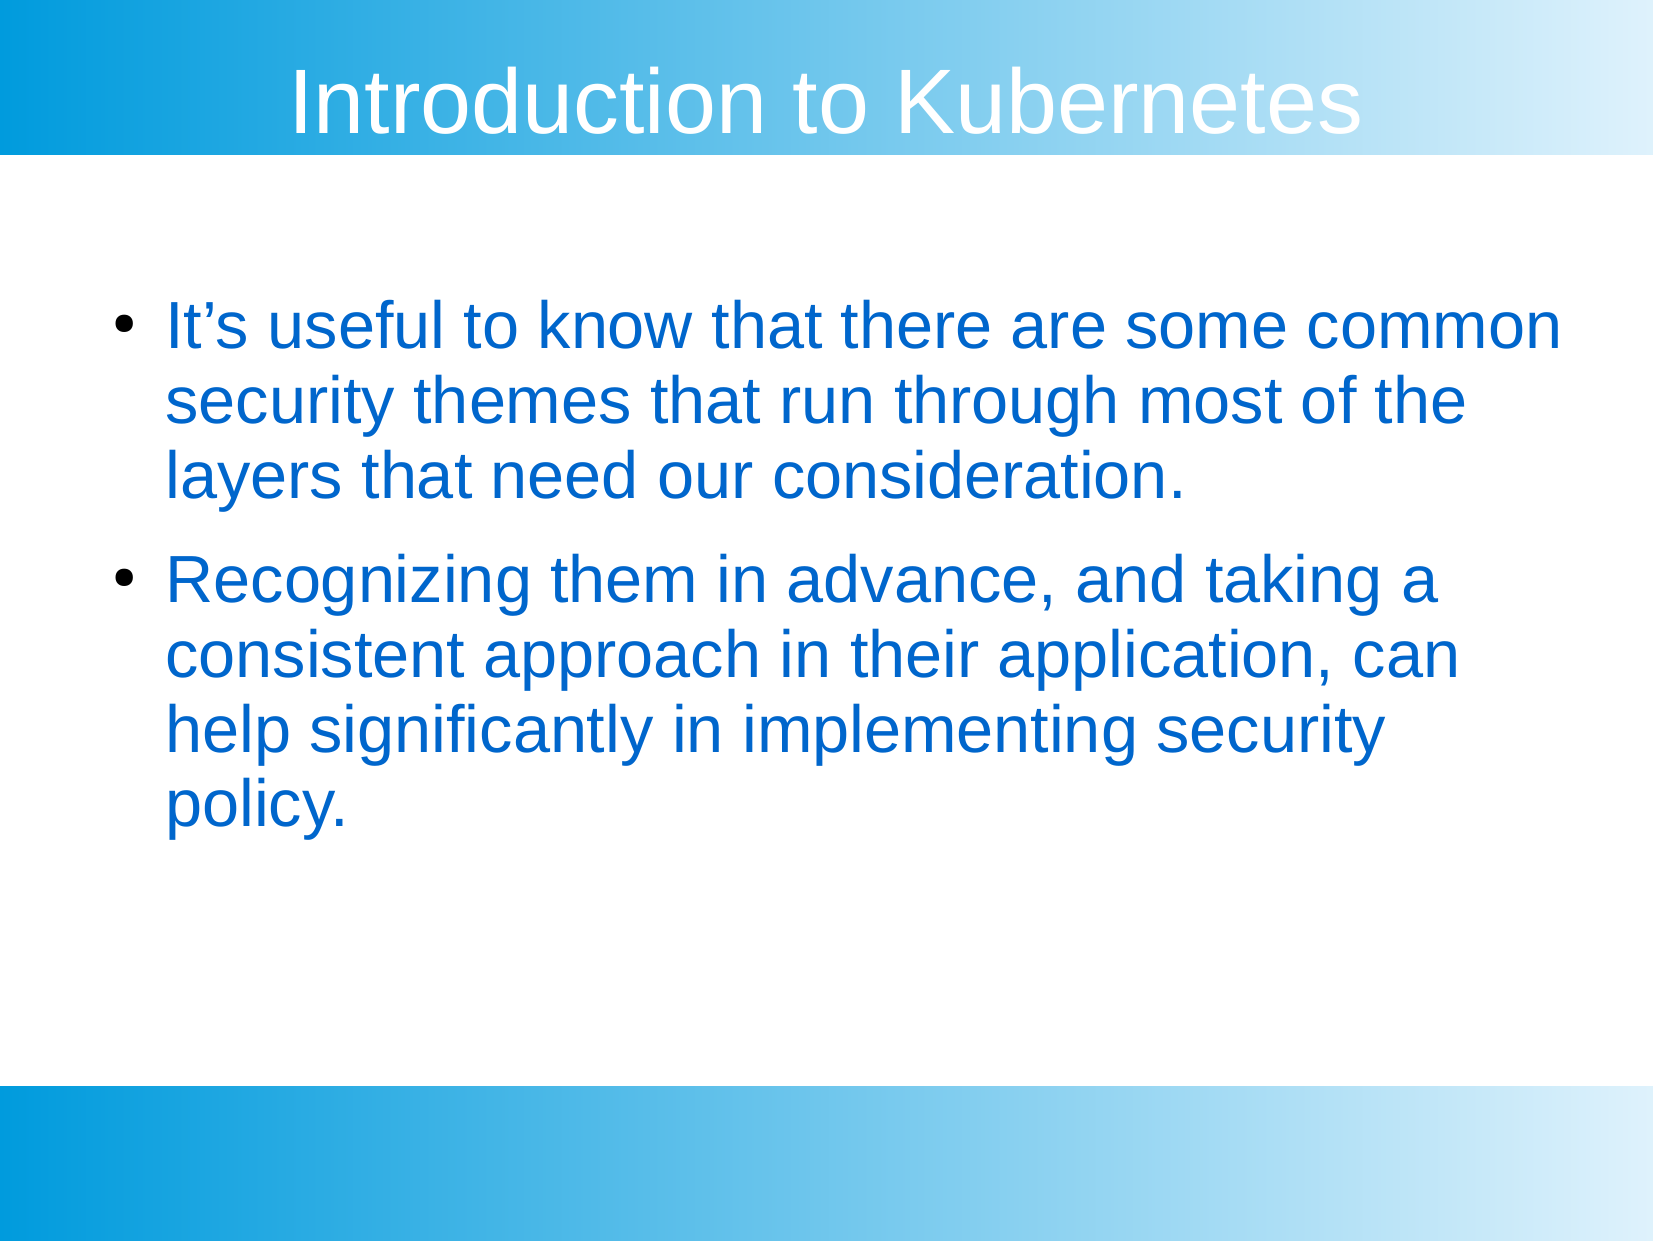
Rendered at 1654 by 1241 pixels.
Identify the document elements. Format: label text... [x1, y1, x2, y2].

list It’s useful to know that there are some common security themes that run through most of the layers that need our consideration. Recognizing them in advance, and taking a consistent approach in their application, can help significantly in implementing security policy. [94, 183, 1583, 650]
title Introduction to Kubernetes [82, 49, 1571, 155]
